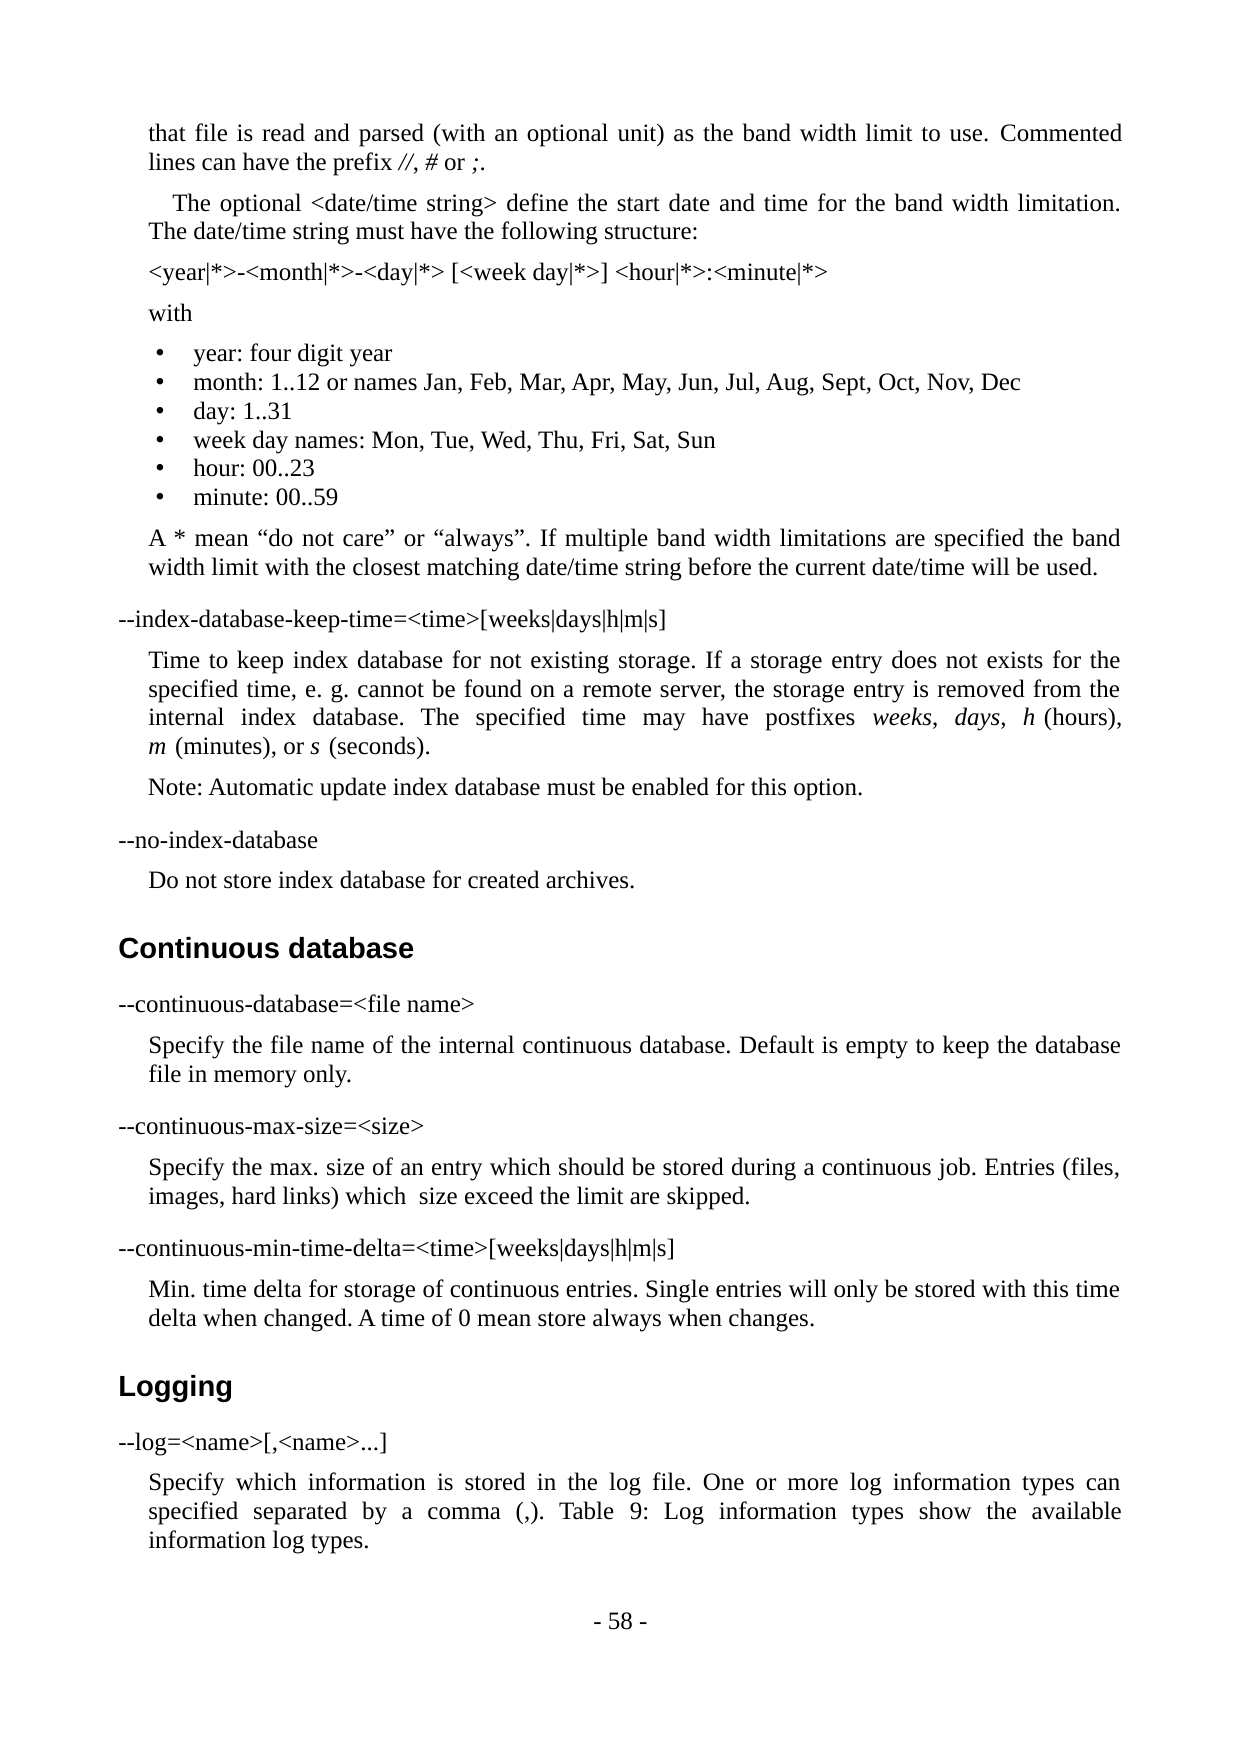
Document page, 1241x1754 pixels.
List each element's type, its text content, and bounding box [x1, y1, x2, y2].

title --log=<name>[,<name>...] [118, 1427, 1122, 1456]
text A * mean “do not care” or “always”. If multiple band width limitations are specified the band width limit with the closest matching date/time string before the current date/time will be used. [148, 523, 1122, 580]
text Note: Automatic update index database must be enabled for this option. [148, 772, 1122, 801]
text The optional <date/time string> define the start date and time for the band width limitation. The date/time string must have the following structure: [148, 188, 1122, 245]
text Specify the file name of the internal continuous database. Default is empty to keep the database file in memory only. [148, 1030, 1122, 1087]
subtitle Logging [118, 1369, 1122, 1402]
title --continuous-max-size=<size> [118, 1111, 1122, 1140]
list week day names: Mon, Tue, Wed, Thu, Fri, Sat, Sun [156, 425, 1122, 453]
text Specify the max. size of an entry which should be stored during a continuous job. Entries (files, images, hard links) which size exceed the limit are skipped. [148, 1152, 1122, 1209]
text Specify which information is stored in the log file. One or more log information types can specified separated by a comma (,). Table 9: Log information types show the available information log types. [148, 1467, 1122, 1554]
title --no-index-database [118, 825, 1122, 853]
list year: four digit year [156, 338, 1122, 367]
title --continuous-database=<file name> [118, 989, 1122, 1018]
title --index-database-keep-time=<time>[weeks|days|h|m|s] [118, 604, 1122, 633]
list hour: 00..23 [156, 453, 1122, 482]
text <year|*>-<month|*>-<day|*> [<week day|*>] <hour|*>:<minute|*> [148, 257, 1122, 286]
text Min. time delta for storage of continuous entries. Single entries will only be stored with this time delta when changed. A time of 0 mean store always when changes. [148, 1274, 1122, 1332]
list minute: 00..59 [156, 482, 1122, 511]
title ‑‑continuous-min-time-delta=<time>[weeks|days|h|m|s] [118, 1233, 1122, 1262]
list day: 1..31 [156, 396, 1122, 425]
text Do not store index database for created archives. [148, 865, 1122, 894]
list month: 1..12 or names Jan, Feb, Mar, Apr, May, Jun, Jul, Aug, Sept, Oct, Nov, Dec [156, 367, 1122, 396]
text with [148, 298, 1122, 327]
text that file is read and parsed (with an optional unit) as the band width limit to use. Commented lines can have the prefix //, # or ;. [148, 118, 1122, 176]
text Time to keep index database for not existing storage. If a storage entry does not exists for the specified time, e. g. cannot be found on a remote server, the storage entry is removed from the internal index database. The specified time may have postfixes weeks, days, h (hours), m (minutes), or s (seconds). [148, 645, 1122, 760]
subtitle Continuous database [118, 931, 1122, 965]
